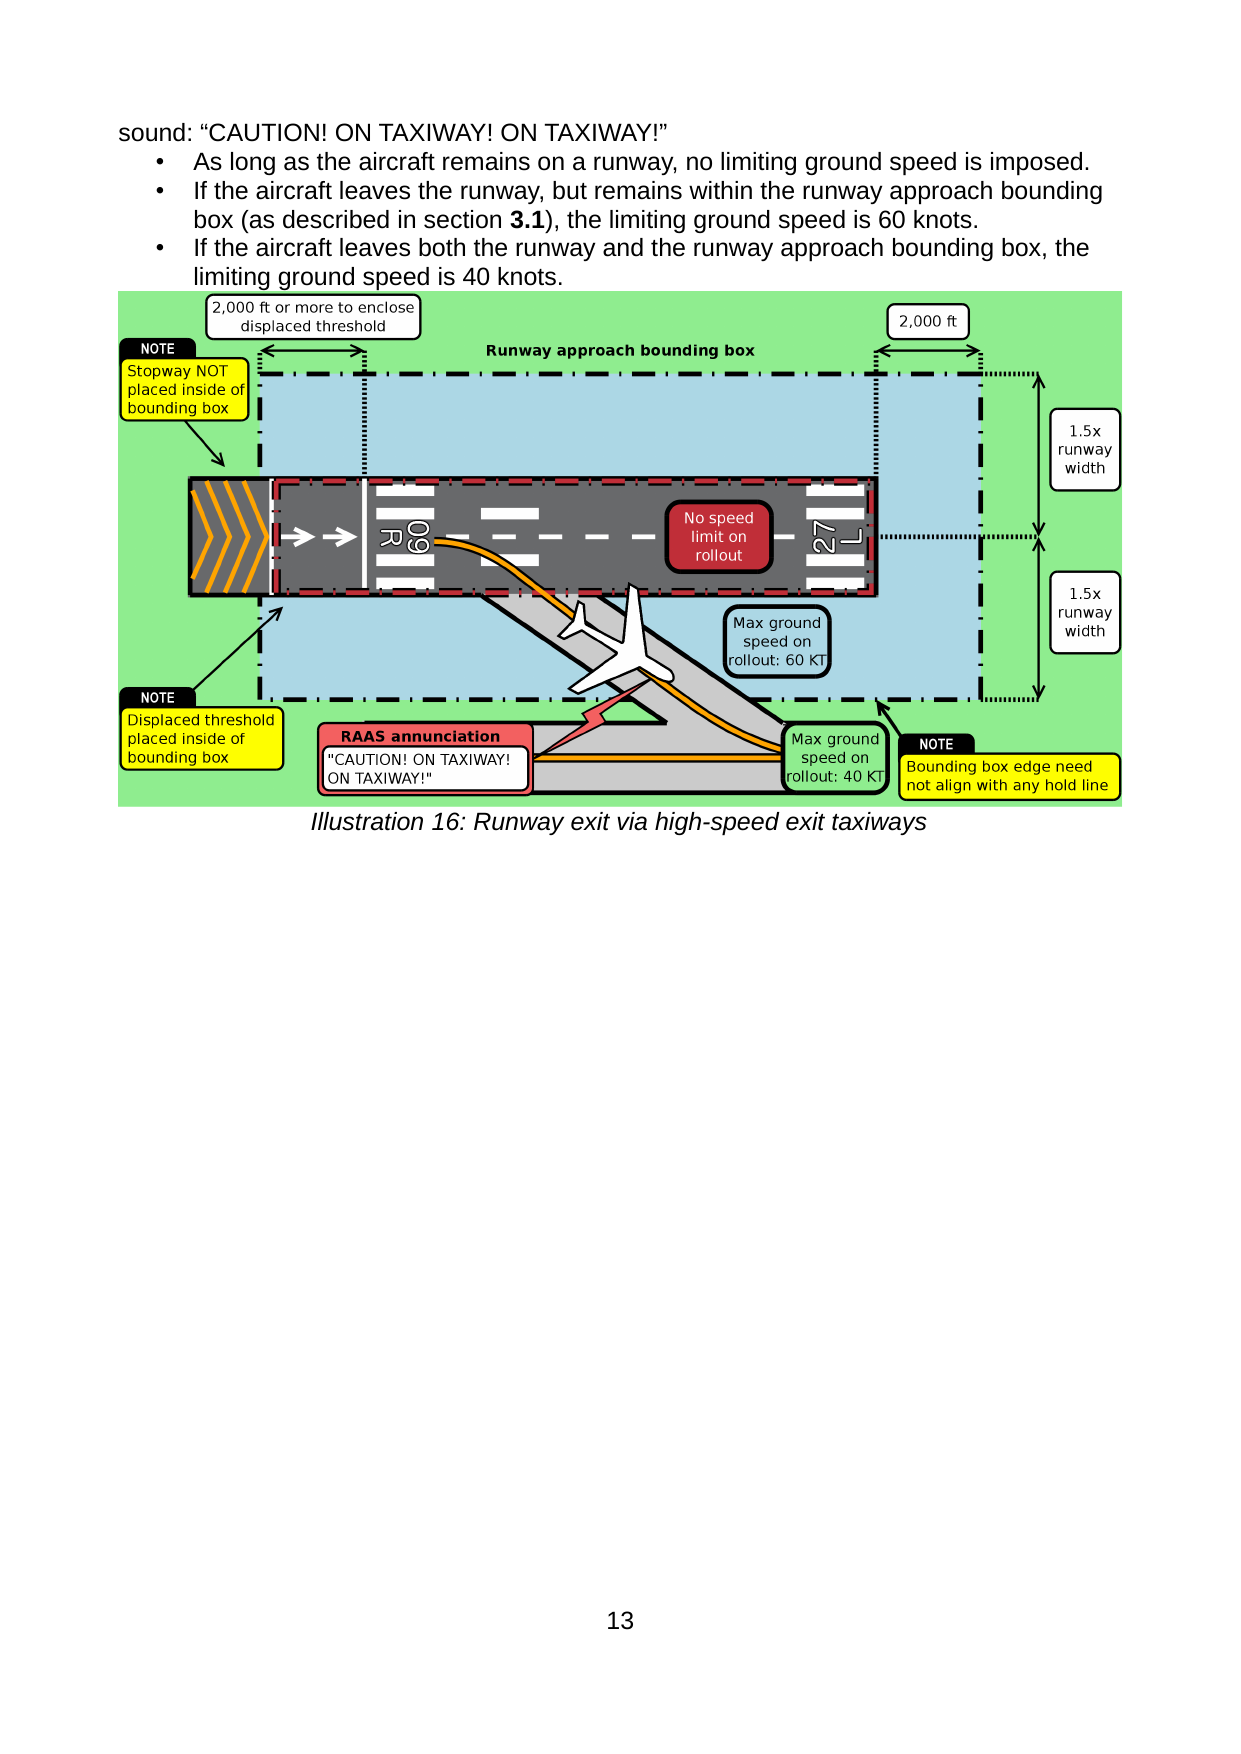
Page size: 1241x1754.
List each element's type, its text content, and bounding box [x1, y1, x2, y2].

picture [118, 291, 1123, 807]
text Illustration 16: Runway exit via high-speed exit taxiways [118, 807, 1122, 836]
list If the aircraft leaves both the runway and the runway approach bounding box, the limiting ground speed is 40 knots. [156, 233, 1122, 291]
list As long as the aircraft remains on a runway, no limiting ground speed is imposed. [156, 147, 1122, 176]
list If the aircraft leaves the runway, but remains within the runway approach bounding box (as described in section 3.1), the limiting ground speed is 60 knots. [156, 176, 1122, 233]
text sound: “CAUTION! ON TAXIWAY! ON TAXIWAY!” [118, 118, 1122, 147]
